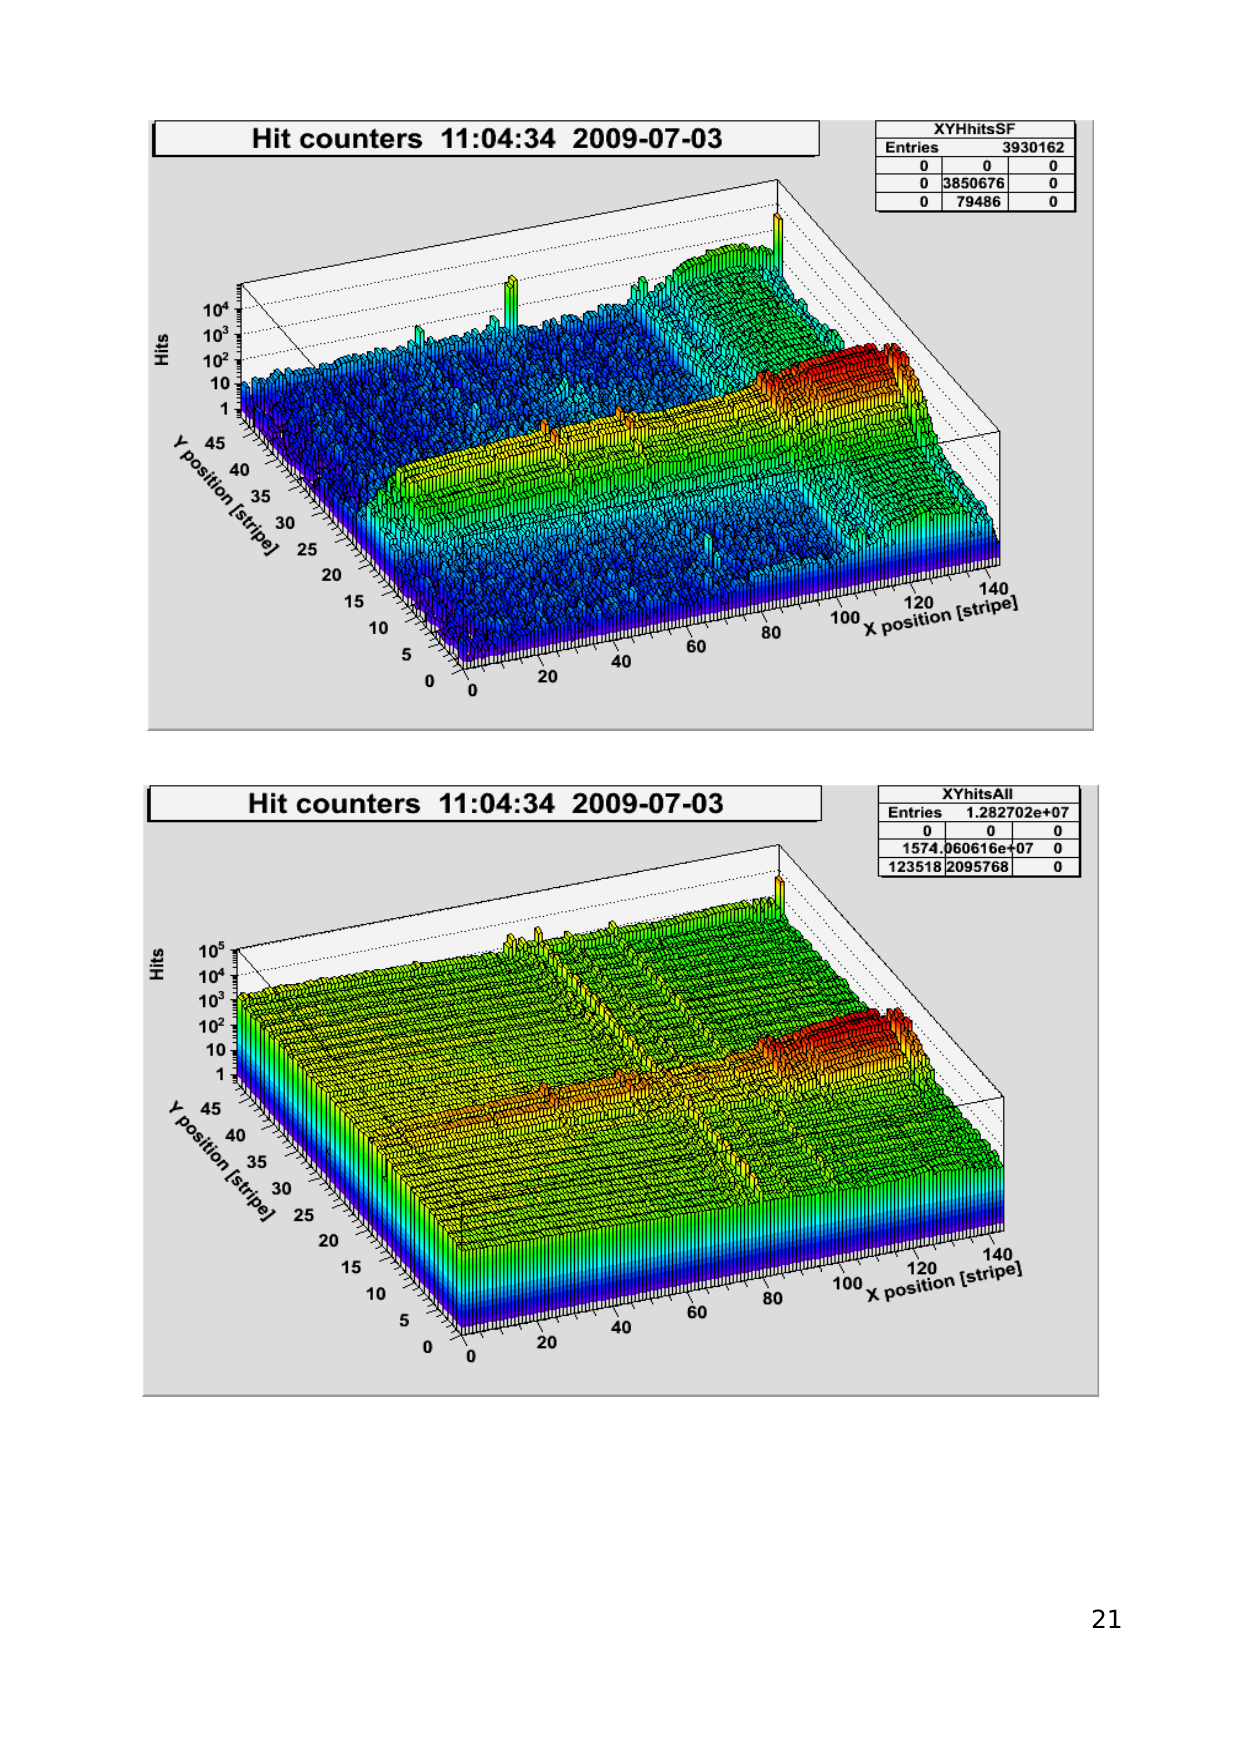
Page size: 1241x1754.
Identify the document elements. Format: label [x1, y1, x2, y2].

picture [141, 783, 1100, 1397]
picture [146, 118, 1094, 731]
